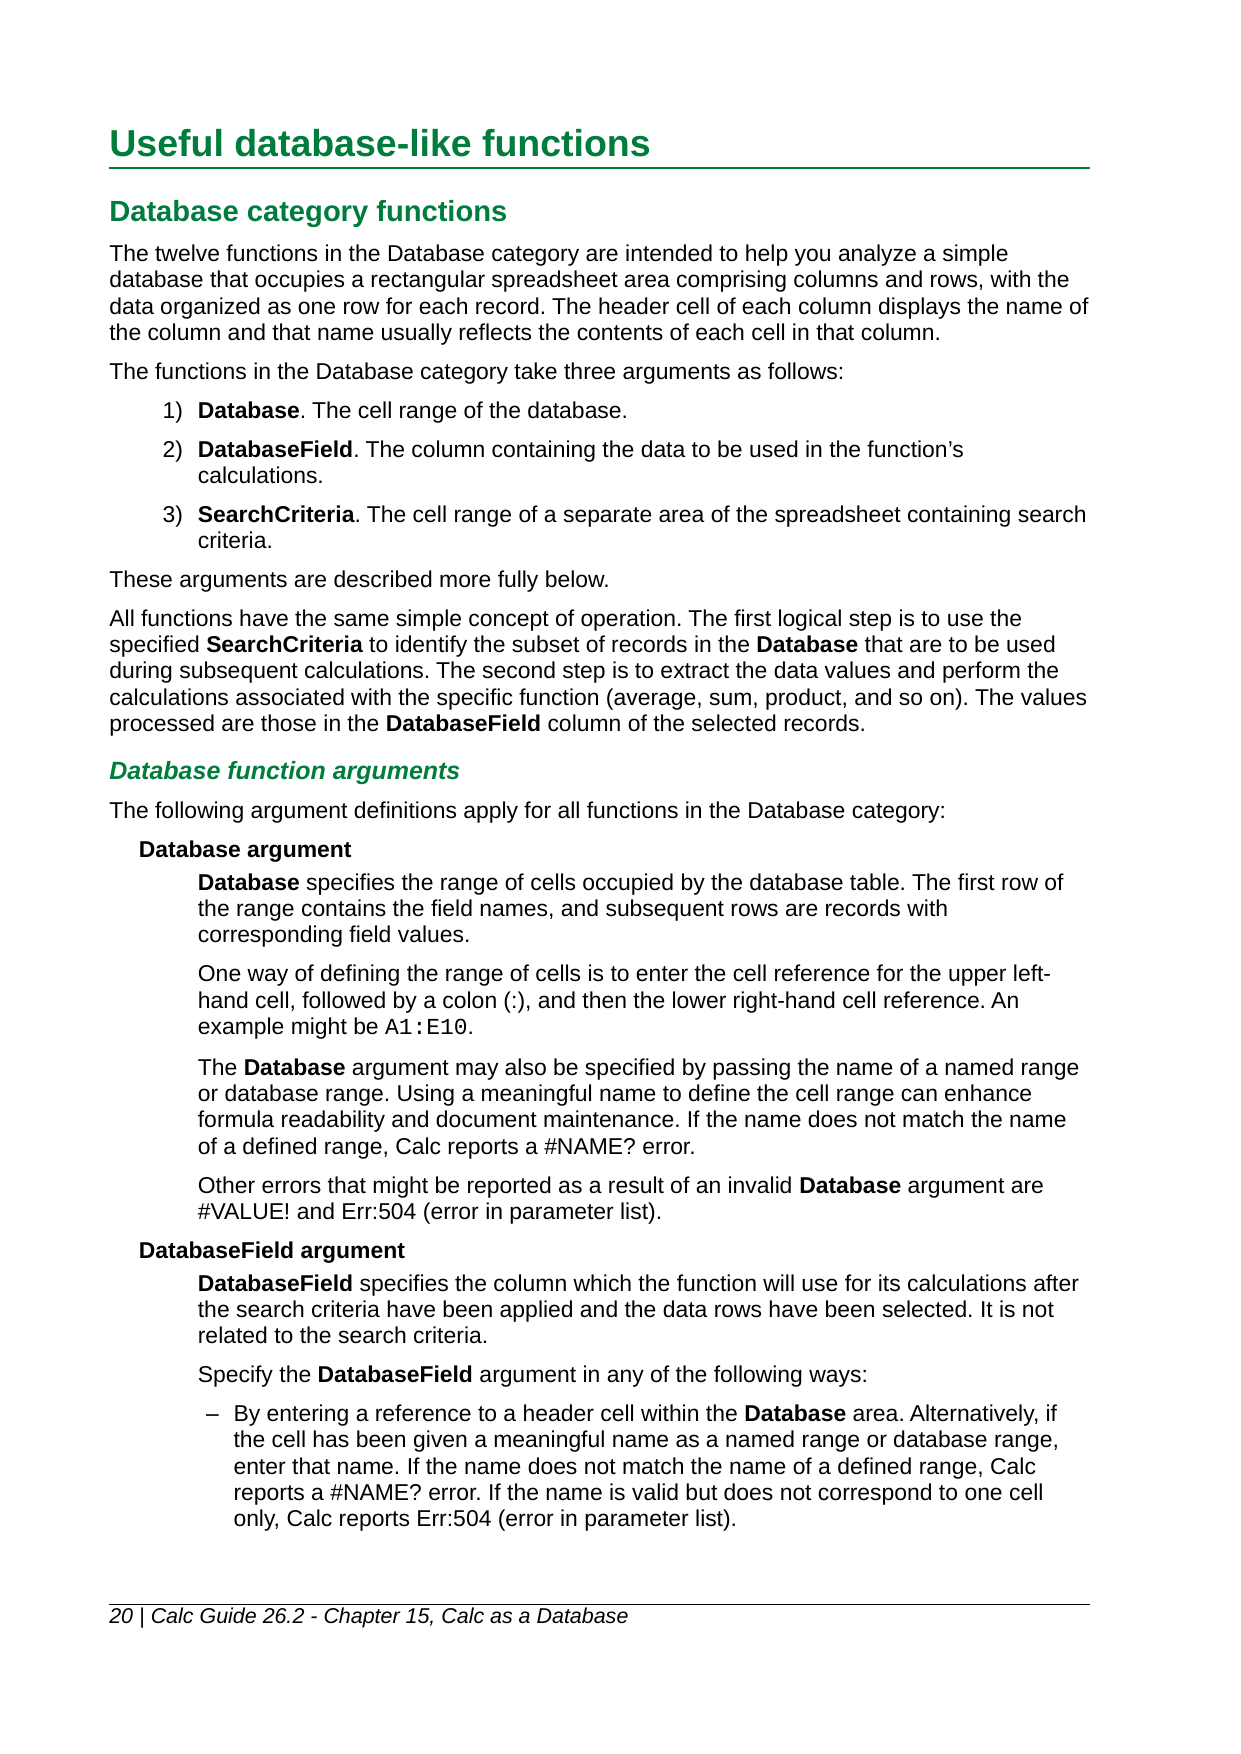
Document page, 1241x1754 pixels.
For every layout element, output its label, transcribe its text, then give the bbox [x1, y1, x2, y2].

list The following argument definitions apply for all functions in the Database category: [109, 797, 1090, 823]
text The twelve functions in the Database category are intended to help you analyze a simple database that occupies a rectangular spreadsheet area comprising columns and rows, with the data organized as one row for each record. The header cell of each column displays the name of the column and that name usually reflects the contents of each cell in that column. [109, 240, 1090, 345]
subtitle Useful database-like functions [109, 121, 1090, 167]
list Database. The cell range of the database. [183, 397, 1090, 423]
subtitle Database function arguments [109, 756, 1090, 785]
text Database argument [139, 836, 1090, 862]
text DatabaseField specifies the column which the function will use for its calculations after the search criteria have been applied and the data rows have been selected. It is not related to the search criteria. [198, 1269, 1090, 1348]
list DatabaseField. The column containing the data to be used in the function’s calculations. [183, 436, 1090, 488]
text All functions have the same simple concept of operation. The first logical step is to use the specified SearchCriteria to identify the subset of records in the Database that are to be used during subsequent calculations. The second step is to extract the data values and perform the calculations associated with the specific function (average, sum, product, and so on). The values processed are those in the DatabaseField column of the selected records. [109, 605, 1090, 737]
list The functions in the Database category take three arguments as follows: [109, 358, 1090, 384]
list SearchCriteria. The cell range of a separate area of the spreadsheet containing search criteria. [183, 501, 1090, 553]
text The Database argument may also be specified by passing the name of a named range or database range. Using a meaningful name to define the cell range can enhance formula readability and document maintenance. If the name does not match the name of a defined range, Calc reports a #NAME? error. [198, 1054, 1090, 1159]
text Database specifies the range of cells occupied by the database table. The first row of the range contains the field names, and subsequent rows are records with corresponding field values. [198, 869, 1090, 948]
text One way of defining the range of cells is to enter the cell reference for the upper left-hand cell, followed by a colon (:), and then the lower right-hand cell reference. An example might be A1:E10. [198, 960, 1090, 1041]
subtitle Database category functions [109, 194, 1090, 227]
list By entering a reference to a header cell within the Database area. Alternatively, if the cell has been given a meaningful name as a named range or database range, enter that name. If the name does not match the name of a defined range, Calc reports a #NAME? error. If the name is valid but does not correspond to one cell only, Calc reports Err:504 (error in parameter list). [218, 1400, 1090, 1532]
text DatabaseField argument [139, 1237, 1090, 1263]
text Other errors that might be reported as a result of an invalid Database argument are #VALUE! and Err:504 (error in parameter list). [198, 1172, 1090, 1224]
text Specify the DatabaseField argument in any of the following ways: [198, 1361, 1090, 1387]
text These arguments are described more fully below. [109, 566, 1090, 592]
